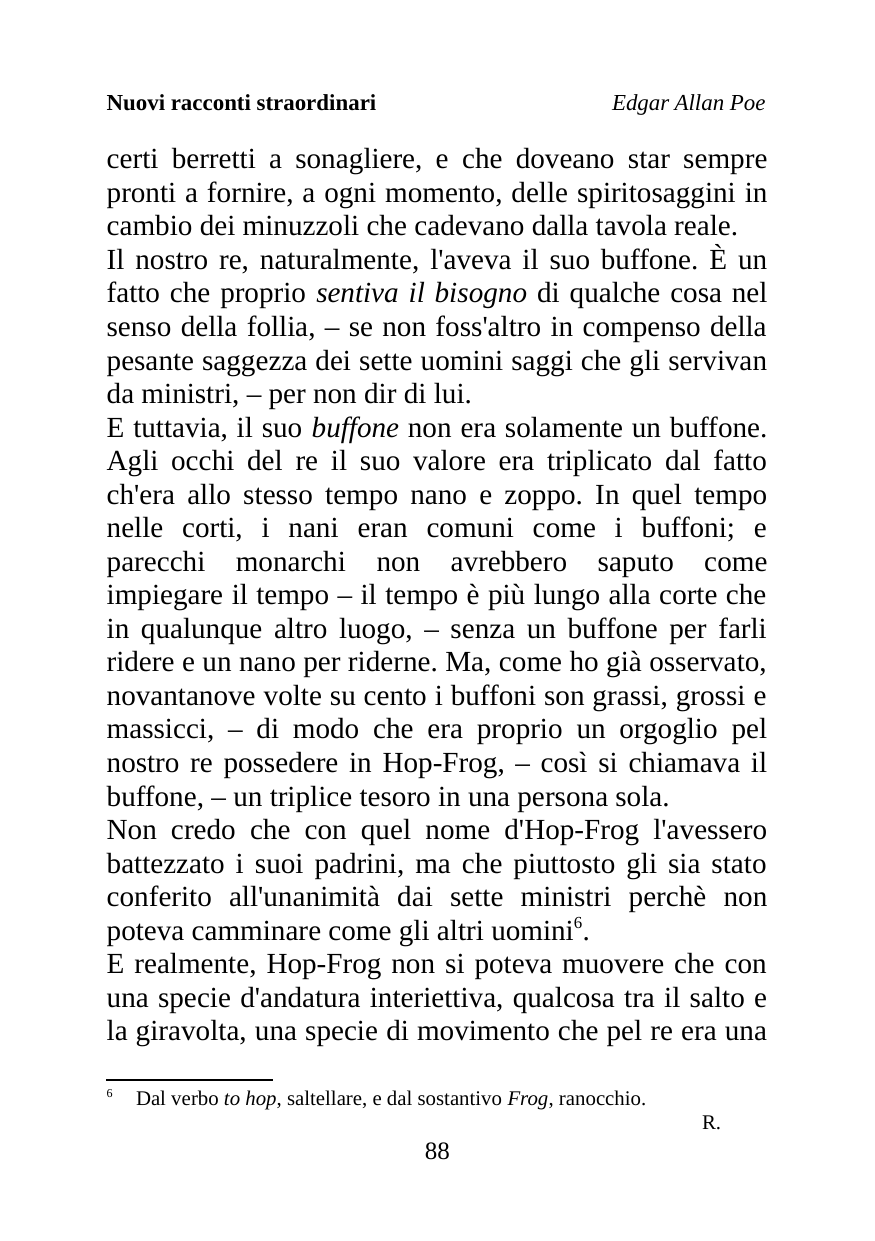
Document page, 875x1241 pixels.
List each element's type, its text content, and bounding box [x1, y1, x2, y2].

text R. [106, 1110, 721, 1134]
text E realmente, Hop-Frog non si poteva muovere che con una specie d'andatura interiettiva, qualcosa tra il salto e la giravolta, una specie di movimento che pel re era una [106, 946, 768, 1047]
text Dal verbo to hop, saltellare, e dal sostantivo Frog, ranocchio. [106, 1086, 768, 1110]
text certi berretti a sonagliere, e che doveano star sempre pronti a fornire, a ogni momento, delle spiritosaggini in cambio dei minuzzoli che cadevano dalla tavola reale. [106, 141, 768, 242]
text Non credo che con quel nome d'Hop-Frog l'avessero battezzato i suoi padrini, ma che piuttosto gli sia stato conferito all'unanimità dai sette ministri perchè non poteva camminare come gli altri uomini. [106, 812, 768, 946]
text E tuttavia, il suo buffone non era solamente un buffone. Agli occhi del re il suo valore era triplicato dal fatto ch'era allo stesso tempo nano e zoppo. In quel tempo nelle corti, i nani eran comuni come i buffoni; e parecchi monarchi non avrebbero saputo come impiegare il tempo – il tempo è più lungo alla corte che in qualunque altro luogo, – senza un buffone per farli ridere e un nano per riderne. Ma, come ho già osservato, novantanove volte su cento i buffoni son grassi, grossi e massicci, – di modo che era proprio un orgoglio pel nostro re possedere in Hop-Frog, – così si chiamava il buffone, – un triplice tesoro in una persona sola. [106, 410, 768, 812]
text Il nostro re, naturalmente, l'aveva il suo buffone. È un fatto che proprio sentiva il bisogno di qualche cosa nel senso della follia, – se non foss'altro in compenso della pesante saggezza dei sette uomini saggi che gli servivan da ministri, – per non dir di lui. [106, 242, 768, 410]
